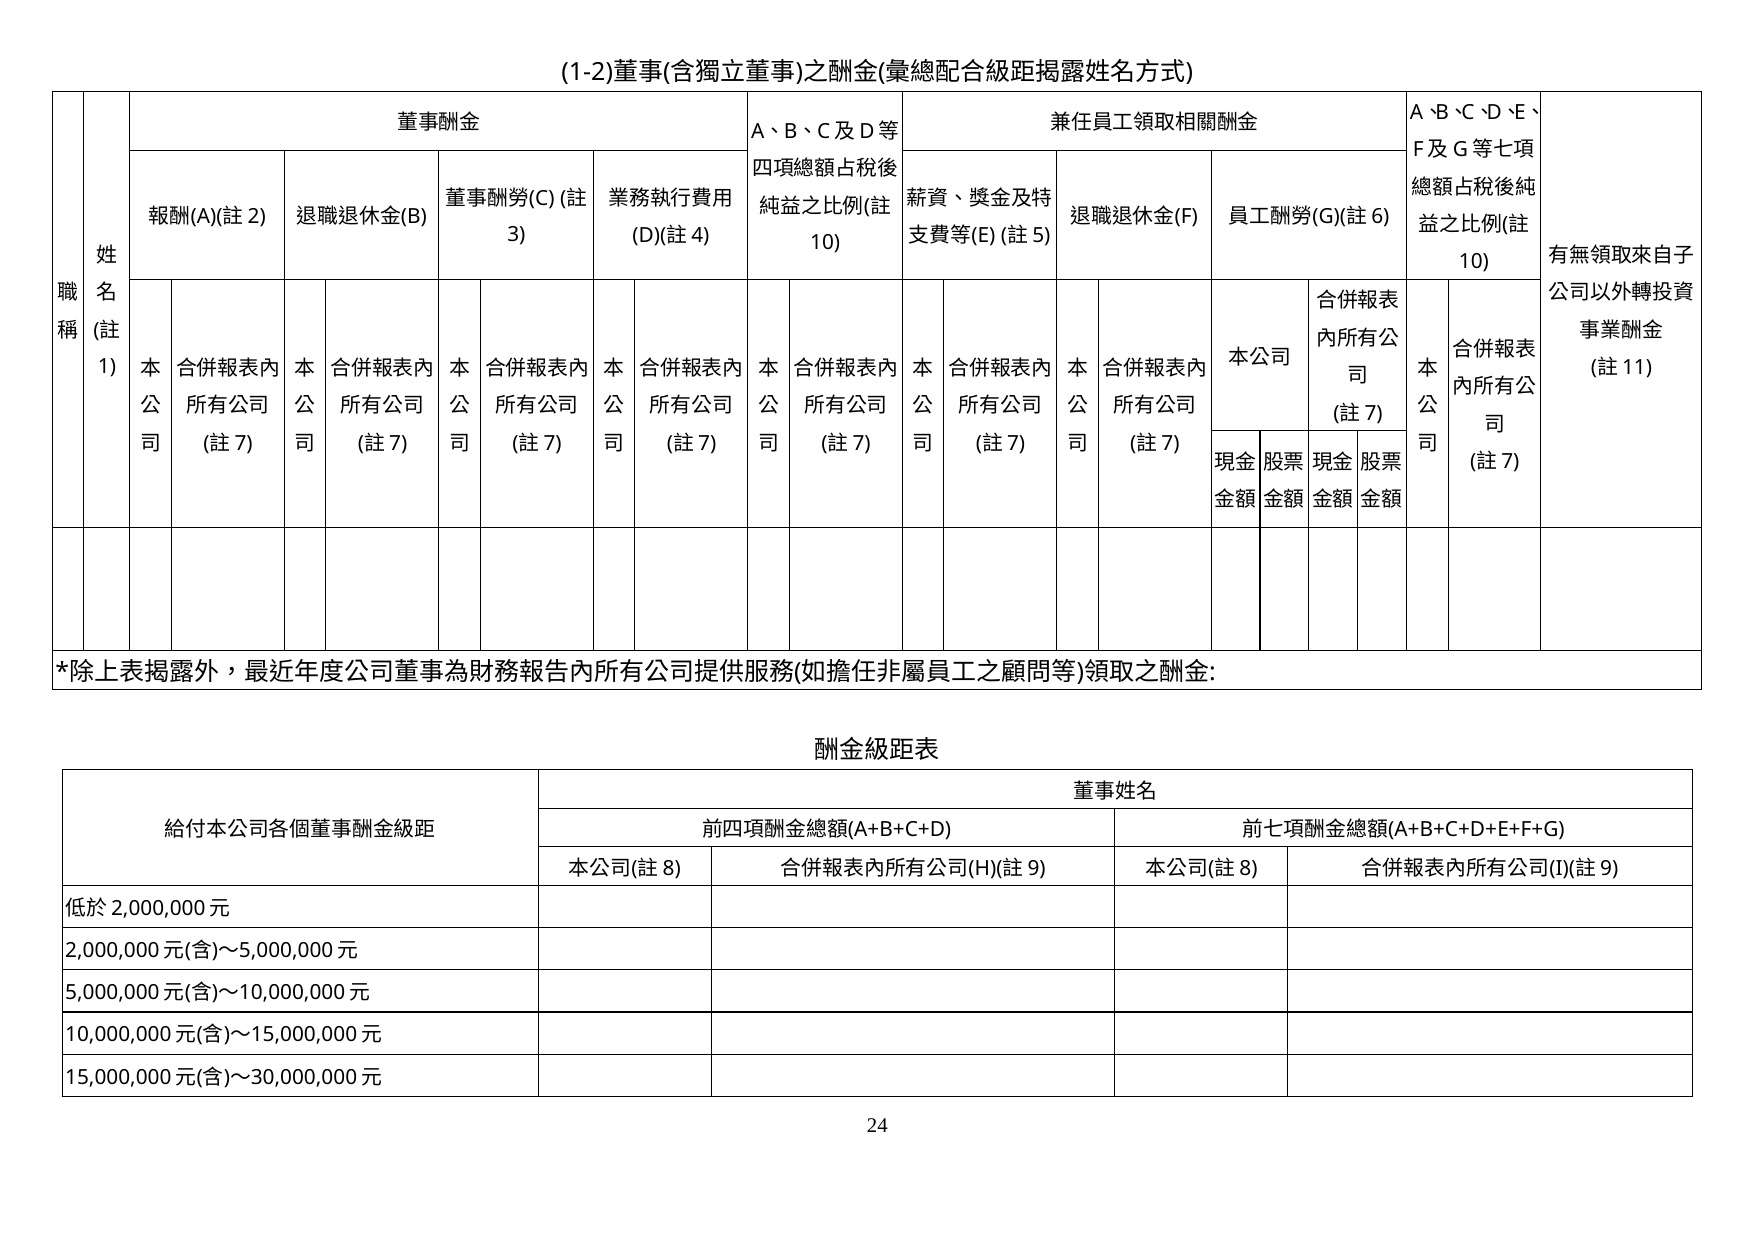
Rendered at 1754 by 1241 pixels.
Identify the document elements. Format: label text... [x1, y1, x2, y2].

table_cell [326, 528, 438, 650]
table_cell [1288, 970, 1692, 1011]
table_cell 合併報表內所有公司(註7) [790, 280, 902, 527]
table_cell 前四項酬金總額(A+B+C+D) [539, 809, 1114, 846]
table_cell 本公司 [594, 280, 634, 527]
table_cell [748, 528, 789, 650]
table_cell [1212, 528, 1259, 650]
table_cell [481, 528, 593, 650]
table_cell 姓名 (註1) [84, 92, 129, 527]
table_cell 兼任員工領取相關酬金 [903, 92, 1406, 150]
table_cell 董事酬勞(C) (註3) [439, 151, 593, 279]
table_cell 股票金額 [1261, 431, 1308, 527]
table_cell 本公司 [748, 280, 789, 527]
table_cell [53, 611, 83, 650]
table_cell 低於2,000,000元 [63, 886, 538, 927]
table_cell [539, 970, 711, 1011]
table_cell 本公司 [1057, 280, 1098, 527]
table_cell *除上表揭露外，最近年度公司董事為財務報告內所有公司提供服務(如擔任非屬員工之顧問等)領取之酬金: [53, 651, 1701, 688]
table_cell [130, 528, 171, 650]
table_cell 合併報表內所有公司(註7) [326, 280, 438, 527]
table_cell 本公司(註8) [539, 847, 711, 885]
table_cell [712, 1013, 1114, 1053]
table_cell 股票金額 [1358, 431, 1406, 527]
table_cell 本公司 [285, 280, 325, 527]
table_cell [1261, 528, 1308, 650]
table_cell [1099, 528, 1211, 650]
table_cell 前七項酬金總額(A+B+C+D+E+F+G) [1115, 809, 1692, 846]
table_cell [1115, 970, 1287, 1011]
table_cell [1288, 1013, 1692, 1053]
table_cell [285, 528, 325, 650]
table_cell 現金金額 [1212, 431, 1259, 527]
table_cell [1115, 1055, 1287, 1096]
table_cell [594, 528, 634, 650]
table_cell [712, 970, 1114, 1011]
table_cell 合併報表內所有公司(註7) [944, 280, 1056, 527]
table_cell 合併報表內所有公司(註7) [635, 280, 747, 527]
table_cell [903, 528, 943, 650]
table_cell [1115, 886, 1287, 927]
table_cell [84, 611, 129, 650]
table_cell 薪資、獎金及特支費等(E) (註5) [903, 151, 1056, 279]
table_cell 給付本公司各個董事酬金級距 [63, 770, 538, 885]
table_cell 合併報表內所有公司(I)(註9) [1288, 847, 1692, 885]
table_cell [712, 886, 1114, 927]
table_cell [944, 528, 1056, 650]
table_cell [53, 569, 83, 611]
table_cell 員工酬勞(G)(註6) [1212, 151, 1406, 279]
table_cell 職稱 [53, 92, 83, 527]
table_cell 董事酬金 [130, 92, 747, 150]
table_header 酬金級距表 [62, 727, 1692, 769]
table_cell 業務執行費用(D)(註4) [594, 151, 747, 279]
table_cell [1449, 528, 1540, 650]
table_header (1-2)董事(含獨立董事)之酬金(彙總配合級距揭露姓名方式) [52, 48, 1702, 91]
table_cell 退職退休金(F) [1057, 151, 1211, 279]
table_cell 本公司 [1407, 280, 1448, 527]
table_cell [1541, 528, 1701, 650]
table_cell [172, 528, 284, 650]
table_cell 現金金額 [1309, 431, 1357, 527]
table_cell 有無領取來自子公司以外轉投資事業酬金 (註11) [1541, 92, 1701, 527]
table_cell [53, 528, 83, 569]
table_cell [1115, 1013, 1287, 1053]
table_cell 退職退休金(B) [285, 151, 438, 279]
table_cell 合併報表內所有公司(註7) [172, 280, 284, 527]
table_cell [790, 528, 902, 650]
table_cell [712, 1055, 1114, 1096]
table_cell 合併報表內所有公司(註7) [1099, 280, 1211, 527]
table_cell 本公司 [903, 280, 943, 527]
table_cell [439, 528, 480, 650]
table_cell 本公司 [1212, 280, 1308, 430]
table_cell 本公司(註8) [1115, 847, 1287, 885]
table_cell [539, 928, 711, 969]
table_cell A、B、C、D、E、F及G等七項總額占稅後純益之比例(註10) [1407, 92, 1540, 279]
table_cell [1115, 928, 1287, 969]
table_cell 報酬(A)(註2) [130, 151, 284, 279]
table_cell [539, 1013, 711, 1053]
table_cell [1407, 528, 1448, 650]
table_cell [84, 569, 129, 611]
table_cell 5,000,000元(含)～10,000,000元 [63, 970, 538, 1011]
table_cell [539, 886, 711, 927]
table_cell 合併報表內所有公司 (註7) [1449, 280, 1540, 527]
table_cell [1288, 928, 1692, 969]
table_cell [1309, 528, 1357, 650]
table_cell 15,000,000元(含)～30,000,000元 [63, 1055, 538, 1096]
table_cell 本公司 [439, 280, 480, 527]
table_cell [539, 1055, 711, 1096]
table_cell [1057, 528, 1098, 650]
table_cell A、B、C及D等四項總額占稅後純益之比例(註10) [748, 92, 902, 279]
table_cell 合併報表內所有公司(H)(註9) [712, 847, 1114, 885]
table_cell [712, 928, 1114, 969]
table_cell [1288, 1055, 1692, 1096]
table_cell 2,000,000元(含)～5,000,000元 [63, 928, 538, 969]
table_cell [635, 528, 747, 650]
table_cell [1358, 528, 1406, 650]
table_cell 本公司 [130, 280, 171, 527]
table_cell 合併報表內所有公司(註7) [481, 280, 593, 527]
table_cell 10,000,000元(含)～15,000,000元 [63, 1013, 538, 1053]
table_cell [1288, 886, 1692, 927]
table_cell [84, 528, 129, 569]
table_cell 合併報表內所有公司 (註7) [1309, 280, 1406, 430]
table_cell 董事姓名 [539, 770, 1692, 808]
